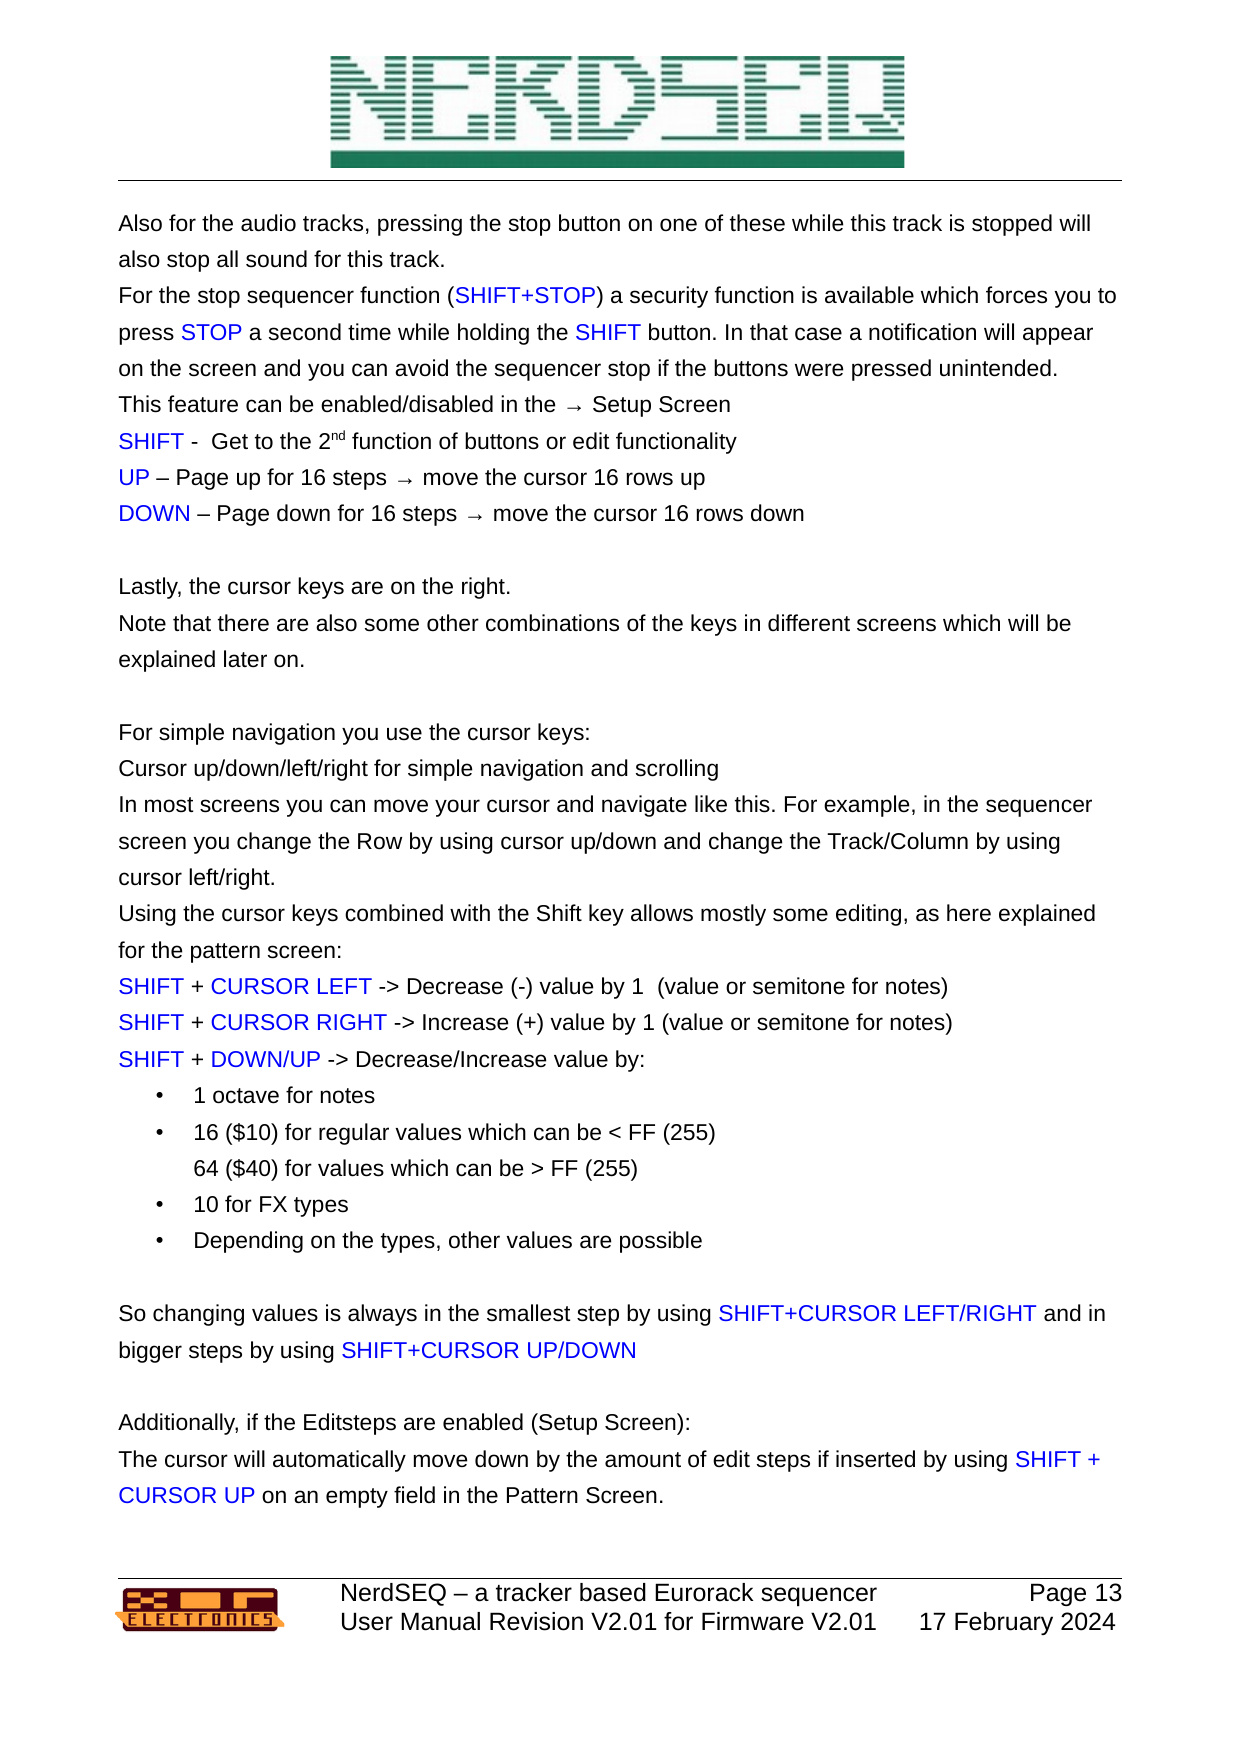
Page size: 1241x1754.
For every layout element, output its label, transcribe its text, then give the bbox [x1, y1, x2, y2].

text For the stop sequencer function (SHIFT+STOP) a security function is available which forces you to press STOP a second time while holding the SHIFT button. In that case a notification will appear on the screen and you can avoid the sequencer stop if the buttons were pressed unintended. [118, 282, 1122, 381]
text For simple navigation you use the cursor keys: [118, 718, 1122, 745]
text Using the cursor keys combined with the Shift key allows mostly some editing, as here explained for the pattern screen: [118, 900, 1122, 963]
text DOWN – Page down for 16 steps → move the cursor 16 rows down [118, 500, 1122, 527]
text SHIFT + DOWN/UP -> Decrease/Increase value by: [118, 1046, 1122, 1072]
list 16 ($10) for regular values which can be < FF (255) [156, 1118, 1122, 1145]
list 10 for FX types [156, 1191, 1122, 1217]
text Cursor up/down/left/right for simple navigation and scrolling [118, 755, 1122, 781]
list Depending on the types, other values are possible [156, 1227, 1122, 1254]
text UP – Page up for 16 steps → move the cursor 16 rows up [118, 464, 1122, 490]
text In most screens you can move your cursor and navigate like this. For example, in the sequencer screen you change the Row by using cursor up/down and change the Track/Column by using cursor left/right. [118, 791, 1122, 890]
picture [330, 56, 905, 168]
text Note that there are also some other combinations of the keys in different screens which will be explained later on. [118, 609, 1122, 672]
text 64 ($40) for values which can be > FF (255) [118, 1155, 1122, 1181]
text Lastly, the cursor keys are on the right. [118, 573, 1122, 599]
text SHIFT + CURSOR RIGHT -> Increase (+) value by 1 (value or semitone for notes) [118, 1009, 1122, 1036]
text The cursor will automatically move down by the amount of edit steps if inserted by using SHIFT + CURSOR UP on an empty field in the Pattern Screen. [118, 1446, 1122, 1508]
list 1 octave for notes [156, 1082, 1122, 1108]
text SHIFT + CURSOR LEFT -> Decrease (-) value by 1 (value or semitone for notes) [118, 973, 1122, 999]
text So changing values is always in the smallest step by using SHIFT+CURSOR LEFT/RIGHT and in bigger steps by using SHIFT+CURSOR UP/DOWN [118, 1300, 1122, 1363]
text SHIFT - Get to the 2nd function of buttons or edit functionality [118, 428, 1122, 454]
text Additionally, if the Editsteps are enabled (Setup Screen): [118, 1409, 1122, 1436]
text Also for the audio tracks, pressing the stop button on one of these while this track is stopped will also stop all sound for this track. [118, 209, 1122, 272]
picture [115, 1584, 285, 1634]
text This feature can be enabled/disabled in the → Setup Screen [118, 391, 1122, 418]
